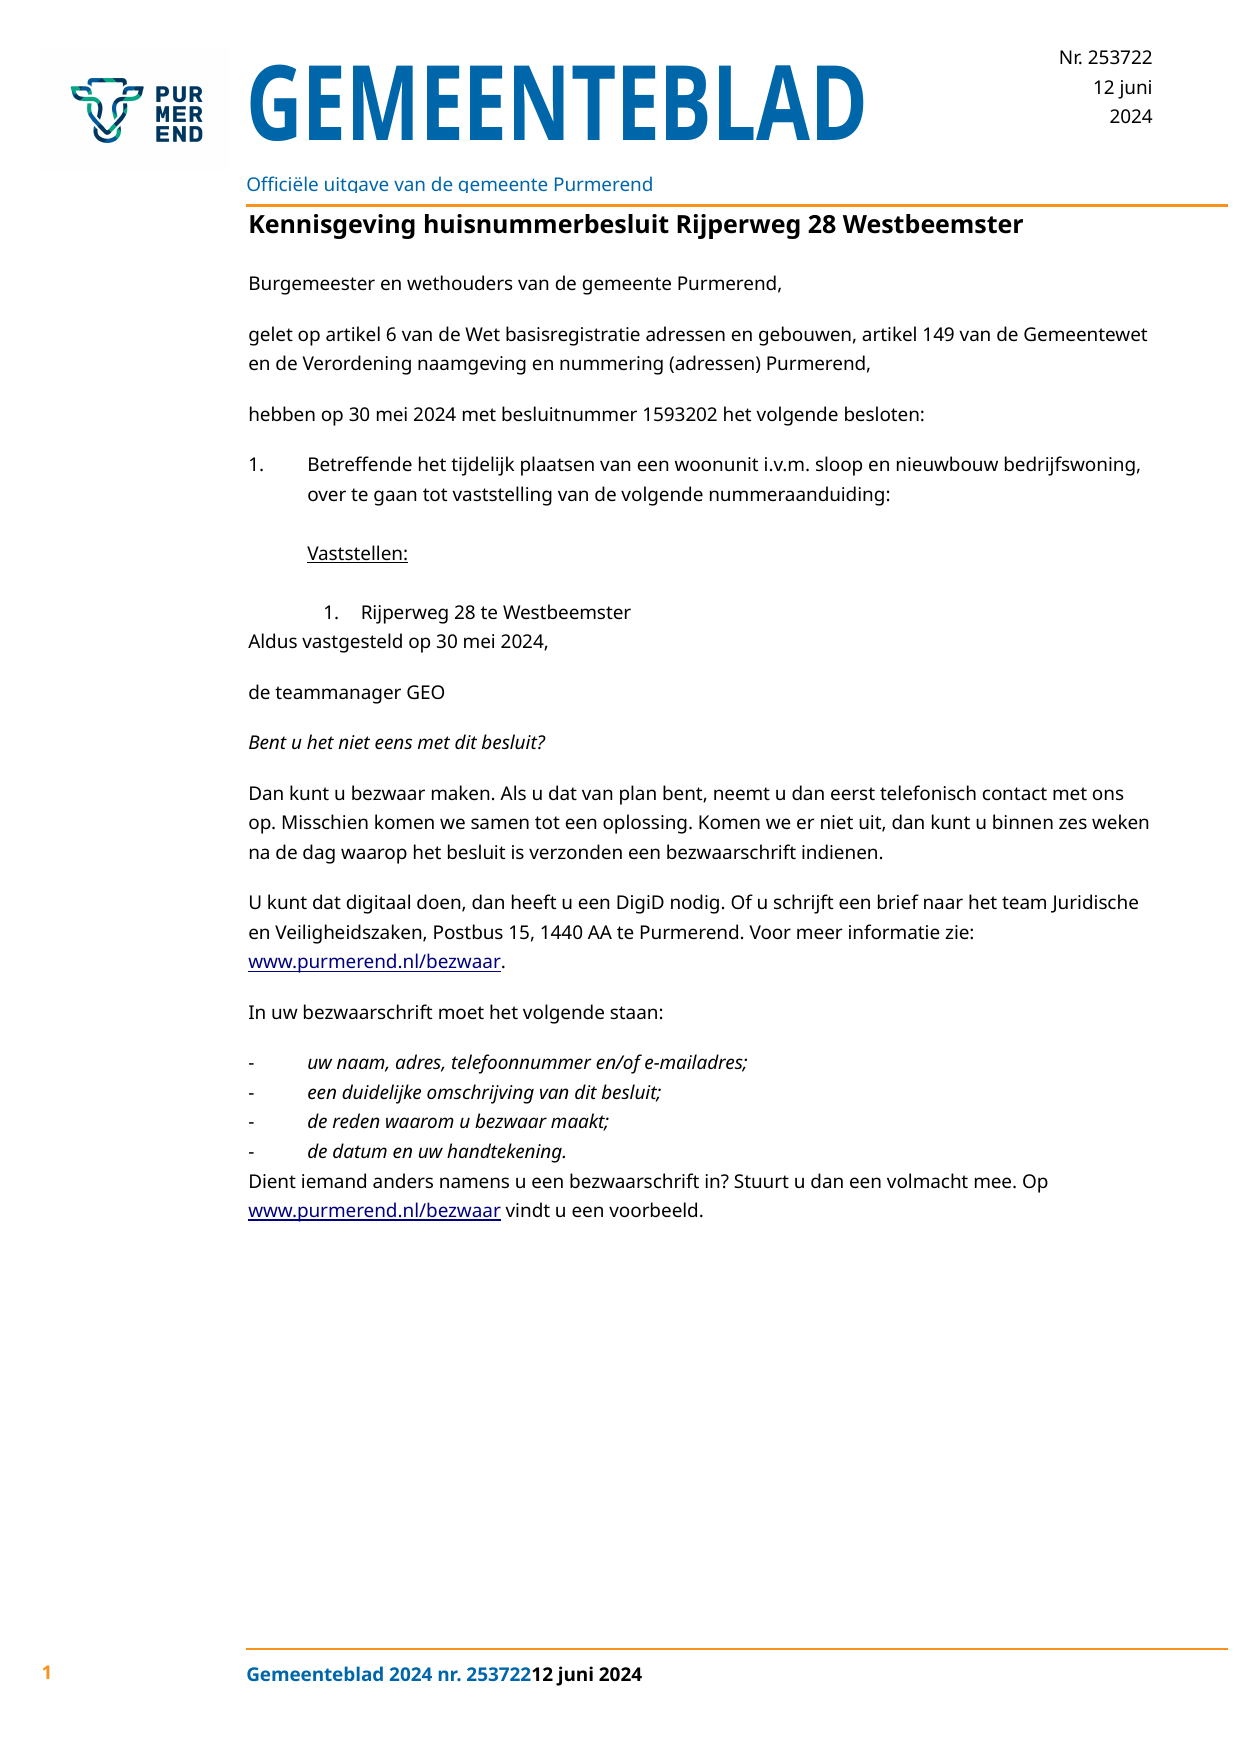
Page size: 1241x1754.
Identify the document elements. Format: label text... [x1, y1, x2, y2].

text U kunt dat digitaal doen, dan heeft u een DigiD nodig. Of u schrijft een brief naar het team Juridische en Veiligheidszaken, Postbus 15, 1440 AA te Purmerend. Voor meer informatie zie: www.purmerend.nl/bezwaar. [248, 889, 1152, 974]
text gelet op artikel 6 van de Wet basisregistratie adressen en gebouwen, artikel 149 van de Gemeentewet en de Verordening naamgeving en nummering (adressen) Purmerend, [248, 321, 1152, 376]
text Bent u het niet eens met dit besluit? [248, 729, 1152, 755]
list de datum en uw handtekening. [248, 1138, 1152, 1164]
text Burgemeester en wethouders van de gemeente Purmerend, [248, 270, 1152, 296]
list uw naam, adres, telefoonnummer en/of e-mailadres; [248, 1049, 1152, 1075]
list een duidelijke omschrijving van dit besluit; [248, 1079, 1152, 1105]
list Vaststellen: [248, 540, 1152, 566]
text Kennisgeving huisnummerbesluit Rijperweg 28 Westbeemster [248, 207, 1152, 241]
list Rijperweg 28 te Westbeemster [323, 599, 1152, 625]
text Dan kunt u bezwaar maken. Als u dat van plan bent, neemt u dan eerst telefonisch contact met ons op. Misschien komen we samen tot een oplossing. Komen we er niet uit, dan kunt u binnen zes weken na de dag waarop het besluit is verzonden een bezwaarschrift indienen. [248, 780, 1152, 865]
picture [41, 47, 231, 172]
text In uw bezwaarschrift moet het volgende staan: [248, 999, 1152, 1025]
text hebben op 30 mei 2024 met besluitnummer 1593202 het volgende besloten: [248, 401, 1152, 426]
text de teammanager GEO [248, 679, 1152, 705]
list de reden waarom u bezwaar maakt; [248, 1109, 1152, 1134]
list Betreffende het tijdelijk plaatsen van een woonunit i.v.m. sloop en nieuwbouw bedrijfswoning, over te gaan tot vaststelling van de volgende nummeraanduiding: [248, 451, 1152, 506]
text Dient iemand anders namens u een bezwaarschrift in? Stuurt u dan een volmacht mee. Op www.purmerend.nl/bezwaar vindt u een voorbeeld. [248, 1168, 1152, 1223]
text Aldus vastgesteld op 30 mei 2024, [248, 629, 1152, 654]
